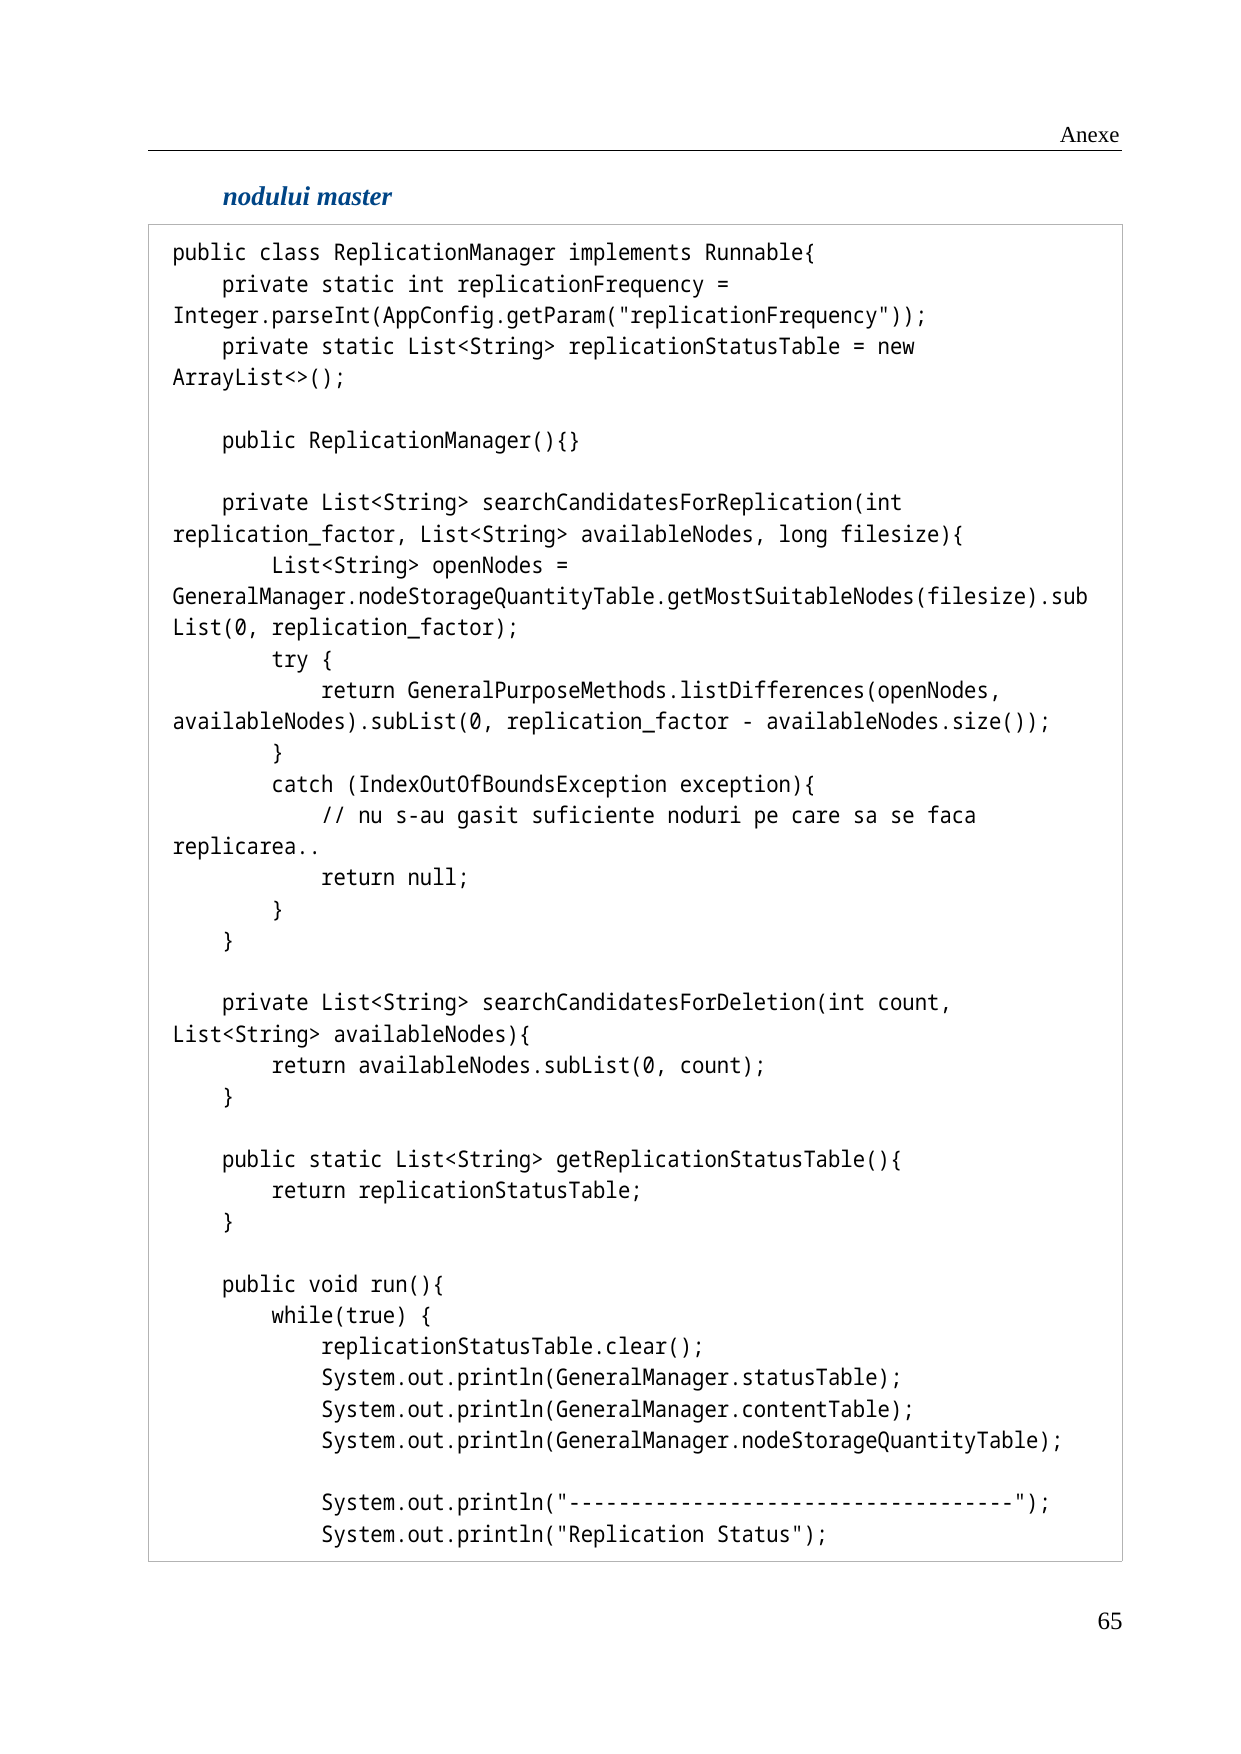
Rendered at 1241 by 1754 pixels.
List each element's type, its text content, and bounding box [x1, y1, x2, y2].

text } [149, 724, 1122, 755]
text return availableNodes.subList(0, count); [149, 1036, 1122, 1067]
text catch (IndexOutOfBoundsException exception){ [149, 755, 1122, 786]
text public ReplicationManager(){} [149, 411, 1122, 455]
text } [149, 911, 1122, 955]
text public class ReplicationManager implements Runnable{ [149, 225, 1122, 255]
text List<String> openNodes = GeneralManager.nodeStorageQuantityTable.getMostSuitableNodes(filesize).subList(0, replication_factor); [149, 536, 1122, 630]
text public static List<String> getReplicationStatusTable(){ [149, 1130, 1122, 1161]
text private static List<String> replicationStatusTable = new ArrayList<>(); [149, 317, 1122, 392]
text public void run(){ [149, 1255, 1122, 1286]
text while(true) { [149, 1286, 1122, 1317]
text } [149, 880, 1122, 911]
text try { [149, 630, 1122, 661]
text return replicationStatusTable; [149, 1161, 1122, 1192]
text System.out.println(GeneralManager.contentTable); [149, 1380, 1122, 1411]
text private static int replicationFrequency = Integer.parseInt(AppConfig.getParam("replicationFrequency")); [149, 255, 1122, 317]
text return null; [149, 849, 1122, 880]
text private List<String> searchCandidatesForReplication(int replication_factor, List<String> availableNodes, long filesize){ [149, 474, 1122, 536]
subtitle nodului master [223, 180, 1122, 211]
text private List<String> searchCandidatesForDeletion(int count, List<String> availableNodes){ [149, 974, 1122, 1036]
text System.out.println(GeneralManager.statusTable); [149, 1349, 1122, 1380]
text replicationStatusTable.clear(); [149, 1317, 1122, 1349]
text } [149, 1067, 1122, 1111]
text System.out.println("------------------------------------"); [149, 1474, 1122, 1505]
text System.out.println(GeneralManager.nodeStorageQuantityTable); [149, 1411, 1122, 1455]
text System.out.println("Replication Status"); [149, 1505, 1122, 1561]
text } [149, 1192, 1122, 1236]
text // nu s-au gasit suficiente noduri pe care sa se faca replicarea.. [149, 786, 1122, 849]
text return GeneralPurposeMethods.listDifferences(openNodes, availableNodes).subList(0, replication_factor - availableNodes.size()); [149, 661, 1122, 724]
